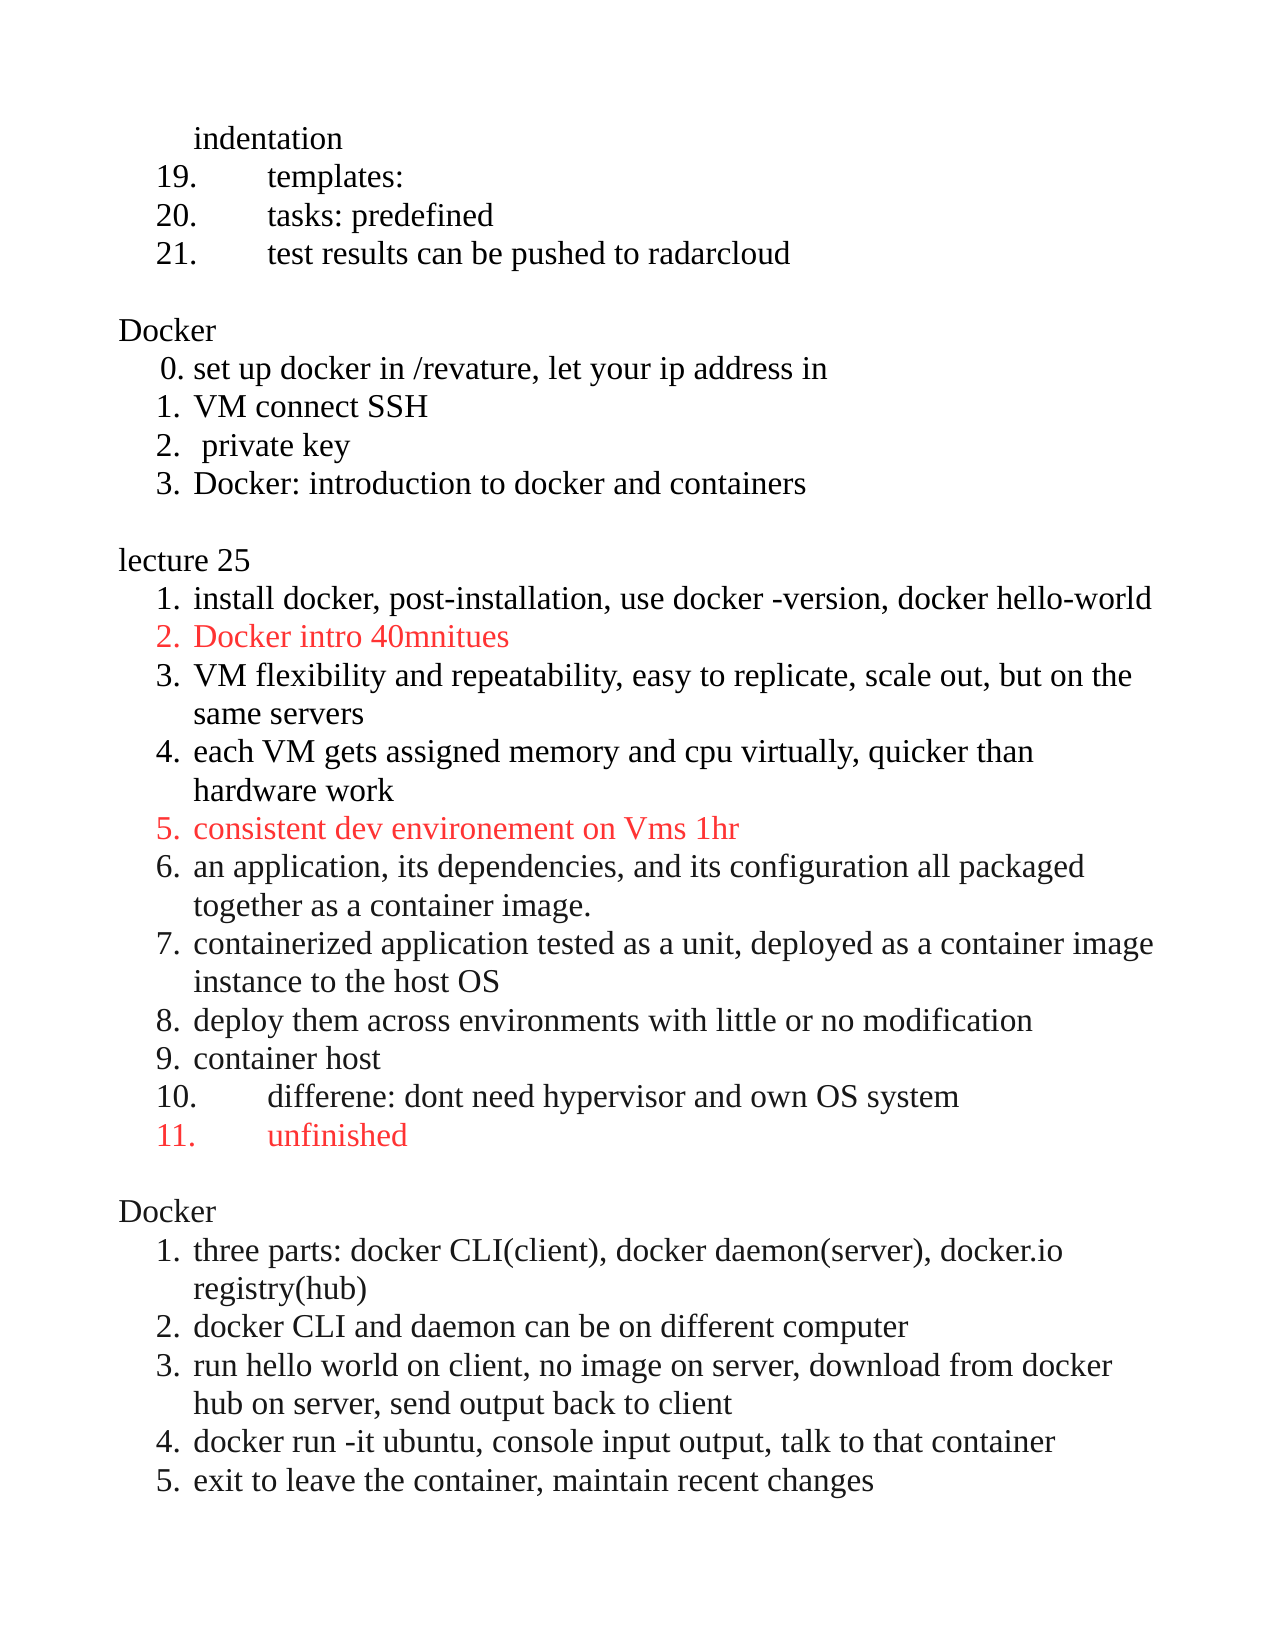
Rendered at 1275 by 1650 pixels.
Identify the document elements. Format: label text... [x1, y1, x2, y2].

list Docker: introduction to docker and containers [156, 463, 1157, 501]
list private key [156, 425, 1157, 463]
list each VM gets assigned memory and cpu virtually, quicker than hardware work [156, 731, 1157, 808]
list containerized application tested as a unit, deployed as a container image instance to the host OS [156, 923, 1157, 1000]
list tasks: predefined [156, 195, 1157, 233]
text Docker [118, 1191, 1157, 1230]
list run hello world on client, no image on server, download from docker hub on server, send output back to client [156, 1345, 1157, 1421]
list docker run -it ubuntu, console input output, talk to that container [156, 1421, 1157, 1460]
text 0. set up docker in /revature, let your ip address in [118, 348, 1157, 386]
list indentation [156, 118, 1157, 156]
list container host [156, 1038, 1157, 1076]
list install docker, post-installation, use docker -version, docker hello-world [156, 578, 1157, 616]
list VM flexibility and repeatability, easy to replicate, scale out, but on the same servers [156, 655, 1157, 731]
text lecture 25 [118, 540, 1157, 578]
list Docker intro 40mnitues [156, 616, 1157, 655]
list consistent dev environement on Vms 1hr [156, 808, 1157, 846]
list exit to leave the container, maintain recent changes [156, 1460, 1157, 1498]
text Docker [118, 310, 1157, 348]
list an application, its dependencies, and its configuration all packaged together as a container image. [156, 846, 1157, 923]
list three parts: docker CLI(client), docker daemon(server), docker.io registry(hub) [156, 1230, 1157, 1306]
list templates: [156, 156, 1157, 195]
list docker CLI and daemon can be on different computer [156, 1306, 1157, 1345]
list test results can be pushed to radarcloud [156, 233, 1157, 271]
list VM connect SSH [156, 386, 1157, 425]
list differene: dont need hypervisor and own OS system [156, 1076, 1157, 1115]
list deploy them across environments with little or no modification [156, 1000, 1157, 1038]
list unfinished [156, 1115, 1157, 1153]
